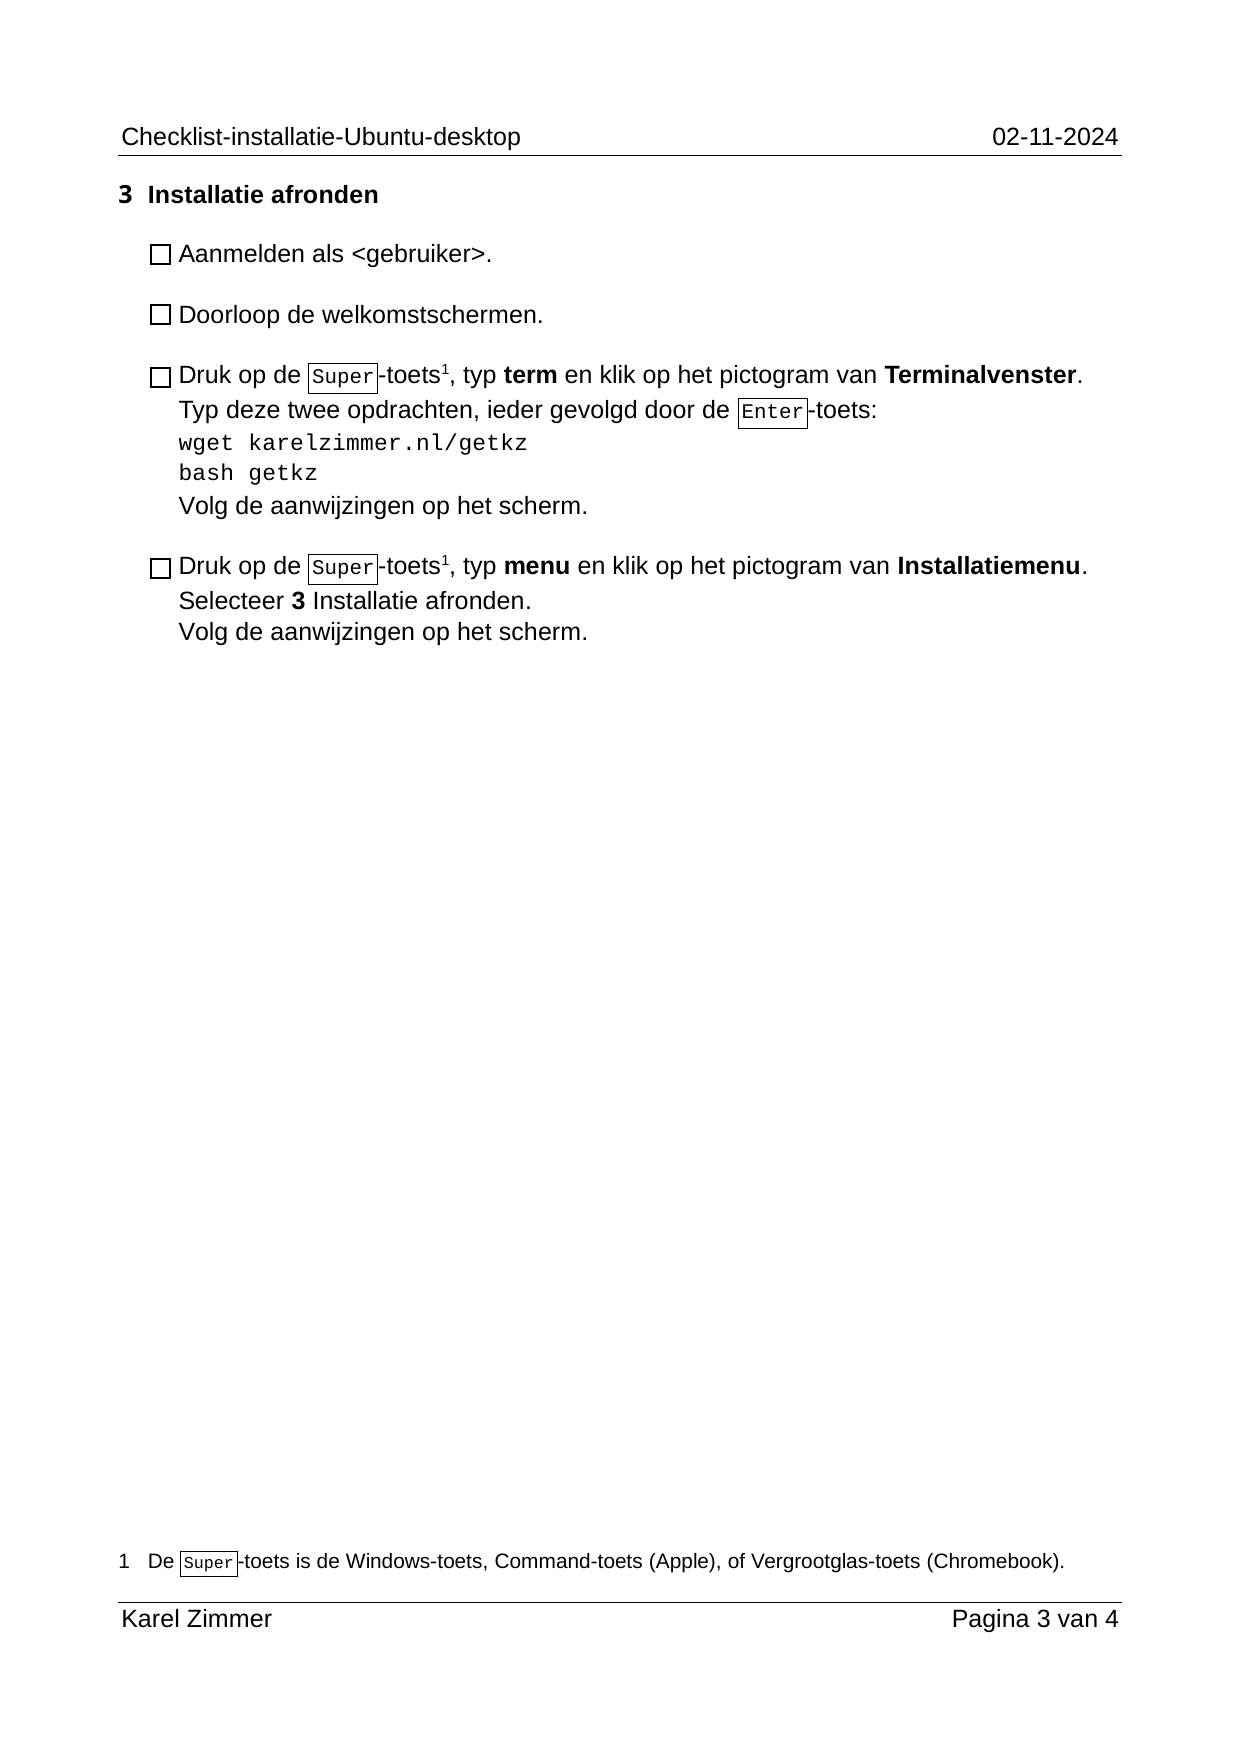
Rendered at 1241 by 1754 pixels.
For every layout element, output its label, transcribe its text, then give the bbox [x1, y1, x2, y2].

table_cell [142, 269, 177, 300]
table_cell [177, 269, 1122, 300]
table_cell [118, 586, 142, 616]
table_cell [118, 269, 142, 300]
table_cell [142, 330, 177, 360]
table_cell [118, 616, 142, 647]
table_cell Doorloop de welkomstschermen. [177, 300, 1122, 330]
table_cell [118, 395, 142, 430]
table_cell [177, 330, 1122, 360]
table_cell [118, 360, 142, 395]
table_cell [142, 586, 177, 616]
table_cell [118, 521, 142, 551]
table_cell [177, 521, 1122, 551]
table_header [118, 239, 142, 269]
table_cell Druk op de Super-toets, typ term en klik op het pictogram van Terminalvenster. [177, 360, 1122, 395]
table_cell wget karelzimmer.nl/getkz [177, 430, 1122, 460]
table_header Aanmelden als <gebruiker>. [177, 239, 1122, 269]
table_cell bash getkz [177, 460, 1122, 491]
table_cell [118, 430, 142, 460]
table_cell Volg de aanwijzingen op het scherm. [177, 616, 1122, 647]
table_cell [118, 300, 142, 330]
table_cell [142, 616, 177, 647]
table_cell [142, 521, 177, 551]
table_cell [142, 300, 177, 330]
table_cell Volg de aanwijzingen op het scherm. [177, 491, 1122, 521]
table_cell [142, 551, 177, 586]
list Installatie afronden [118, 177, 1122, 211]
table_header [142, 239, 177, 269]
table_cell [118, 460, 142, 491]
table_cell [142, 460, 177, 491]
table_cell [142, 395, 177, 430]
table_cell Typ deze twee opdrachten, ieder gevolgd door de Enter-toets: [177, 395, 1122, 430]
table_cell [142, 430, 177, 460]
table_cell [142, 491, 177, 521]
table_cell [142, 360, 177, 395]
table_cell [118, 330, 142, 360]
table_cell Selecteer 3 Installatie afronden. [177, 586, 1122, 616]
table_cell [118, 491, 142, 521]
table_cell [118, 551, 142, 586]
table_cell Druk op de Super-toets1, typ menu en klik op het pictogram van Installatiemenu. [177, 551, 1122, 586]
